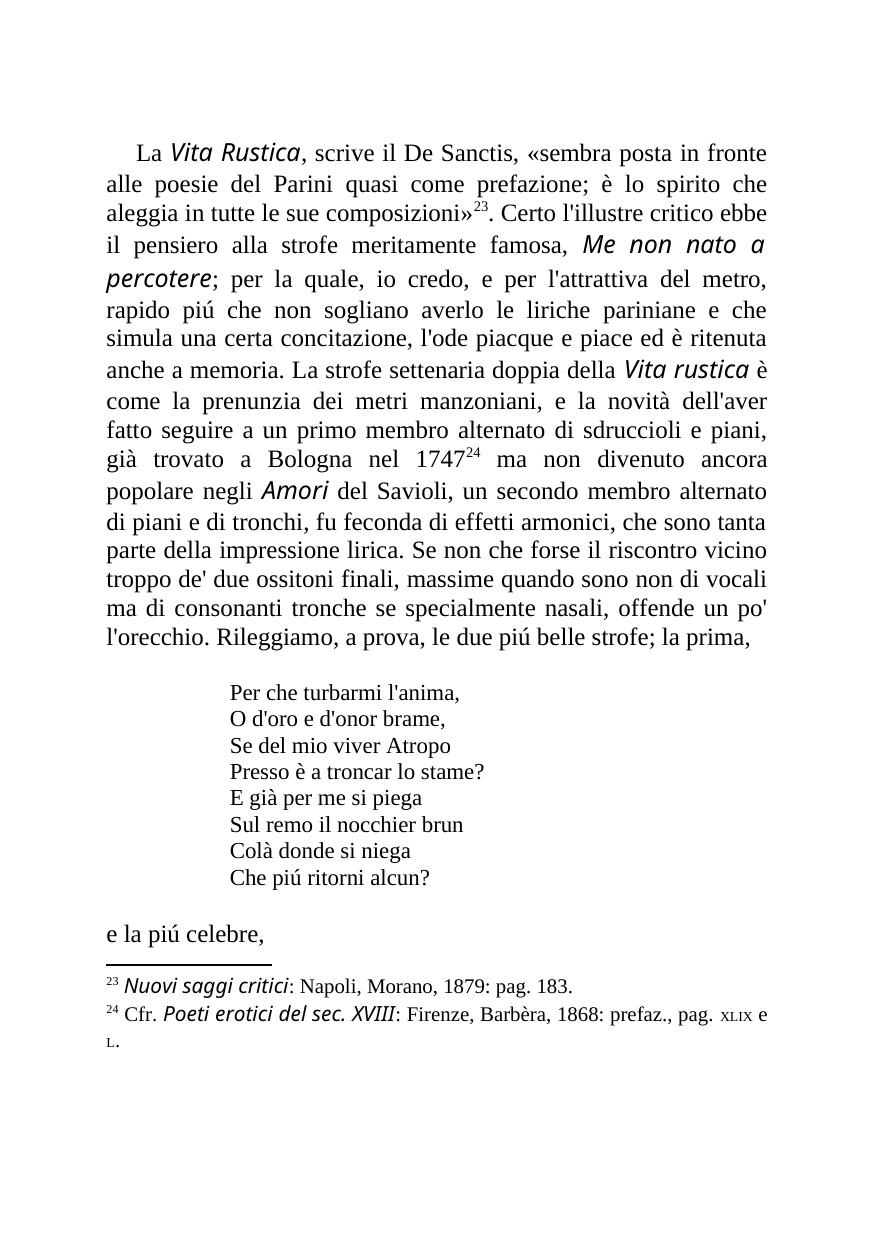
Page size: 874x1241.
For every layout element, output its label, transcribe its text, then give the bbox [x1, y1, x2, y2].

text La Vita Rustica, scrive il De Sanctis, «sembra posta in fronte alle poesie del Parini quasi come prefazione; è lo spirito che aleggia in tutte le sue composizioni». Certo l'illustre critico ebbe il pensiero alla strofe meritamente famosa, Me non nato a percotere; per la quale, io credo, e per l'attrattiva del metro, rapido piú che non sogliano averlo le liriche pariniane e che simula una certa concitazione, l'ode piacque e piace ed è ritenuta anche a memoria. La strofe settenaria doppia della Vita rustica è come la prenunzia dei metri manzoniani, e la novità dell'aver fatto seguire a un primo membro alternato di sdruccioli e piani, già trovato a Bologna nel 1747 ma non divenuto ancora popolare negli Amori del Savioli, un secondo membro alternato di piani e di tronchi, fu feconda di effetti armonici, che sono tanta parte della impressione lirica. Se non che forse il riscontro vicino troppo de' due ossitoni finali, massime quando sono non di vocali ma di consonanti tronche se specialmente nasali, offende un po' l'orecchio. Rileggiamo, a prova, le due piú belle strofe; la prima, [106, 135, 768, 650]
text e la piú celebre, [106, 919, 768, 947]
text Cfr. Poeti erotici del sec. XVIII: Firenze, Barbèra, 1868: prefaz., pag. xlix e l. [106, 999, 768, 1052]
text O d'oro e d'onor brame, [200, 705, 768, 732]
text Che piú ritorni alcun? [200, 863, 768, 890]
text Nuovi saggi critici: Napoli, Morano, 1879: pag. 183. [106, 971, 768, 999]
text Se del mio viver Atropo [200, 732, 768, 758]
text Colà donde si niega [200, 837, 768, 863]
text E già per me si piega [200, 784, 768, 811]
text Sul remo il nocchier brun [200, 811, 768, 837]
text Presso è a troncar lo stame? [200, 758, 768, 784]
text Per che turbarmi l'anima, [200, 679, 768, 705]
